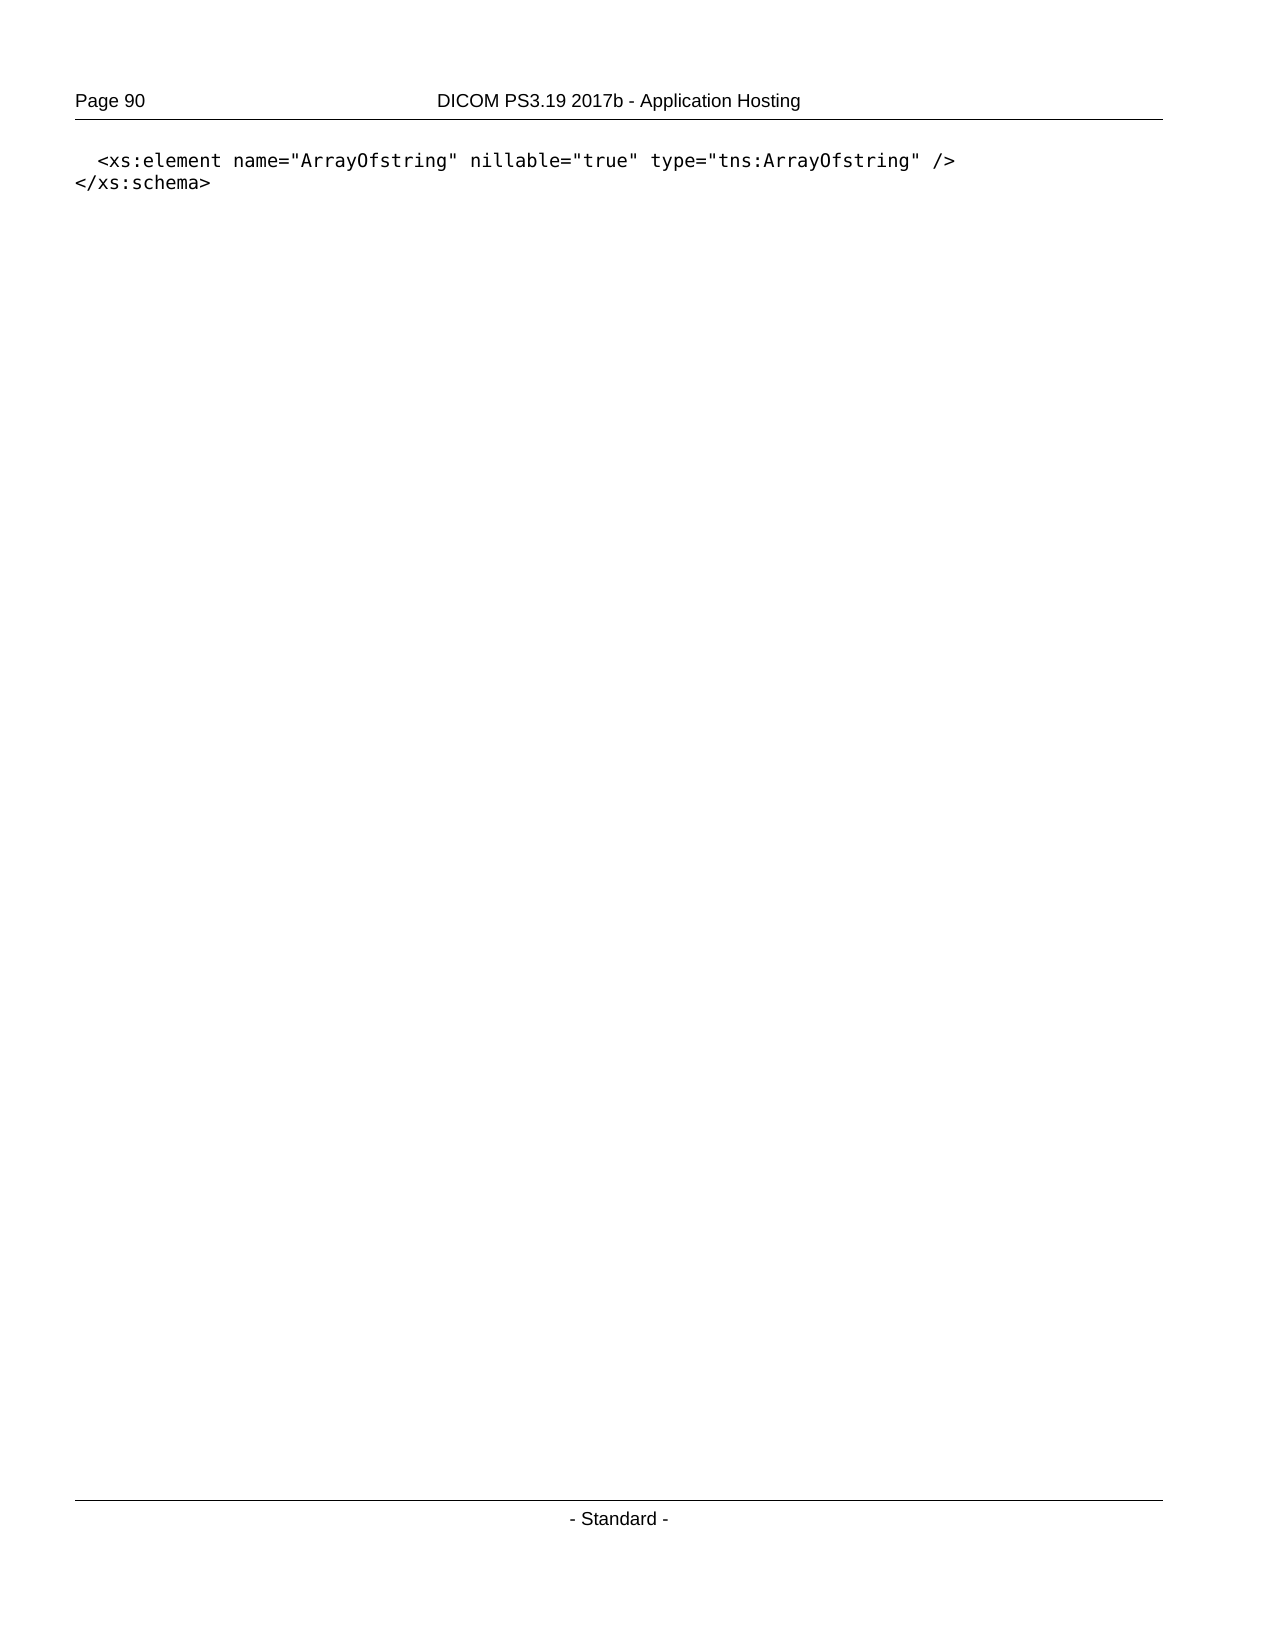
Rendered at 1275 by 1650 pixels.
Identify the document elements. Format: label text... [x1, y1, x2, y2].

text <xs:element name="ArrayOfstring" nillable="true" type="tns:ArrayOfstring" /> </xs:schema> [75, 150, 1162, 222]
